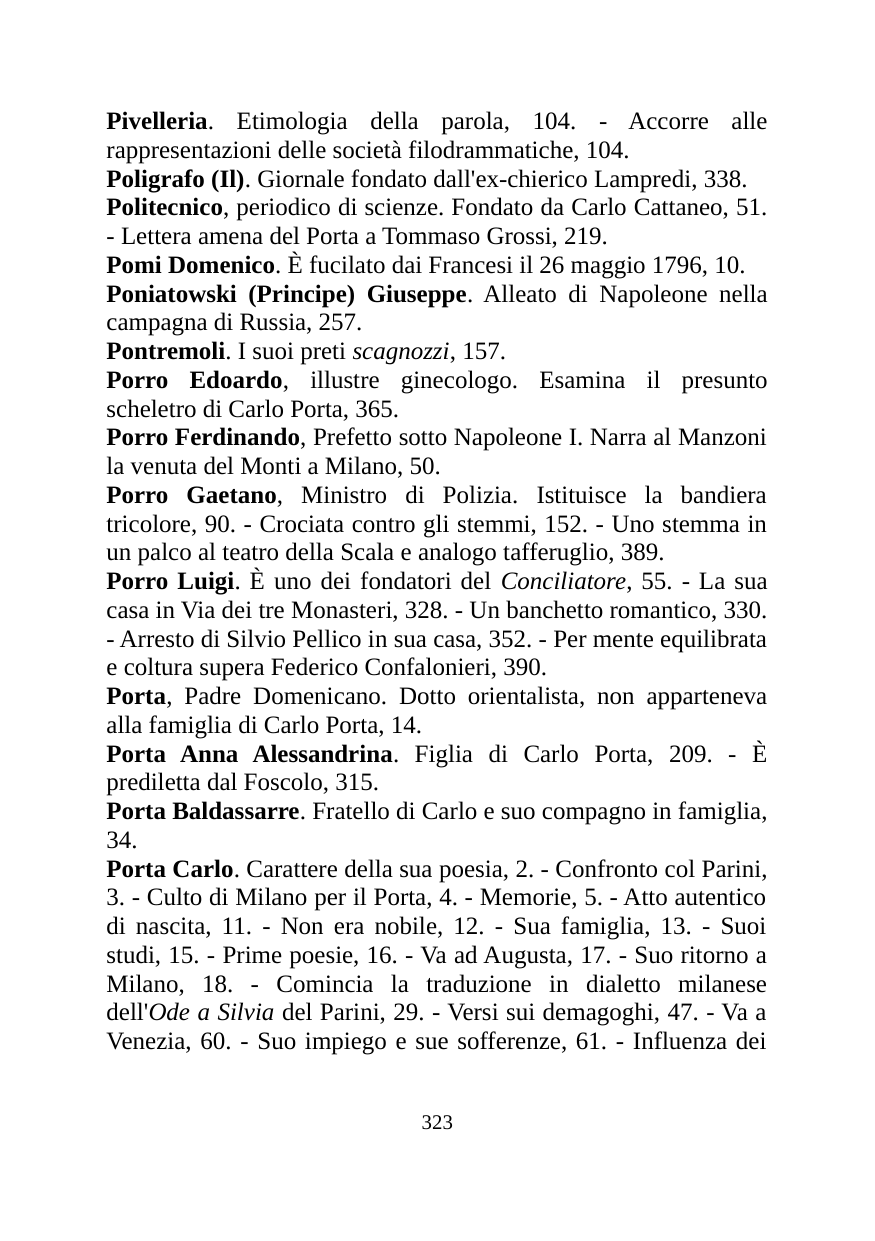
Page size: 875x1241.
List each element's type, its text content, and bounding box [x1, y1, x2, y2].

text Politecnico, periodico di scienze. Fondato da Carlo Cattaneo, 51. - Lettera amena del Porta a Tommaso Grossi, 219. [106, 192, 768, 250]
text Poniatowski (Principe) Giuseppe. Alleato di Napoleone nella campagna di Russia, 257. [106, 279, 768, 336]
text Porta Anna Alessandrina. Figlia di Carlo Porta, 209. - È prediletta dal Foscolo, 315. [106, 739, 768, 796]
text Porta Baldassarre. Fratello di Carlo e suo compagno in famiglia, 34. [106, 796, 768, 854]
text Porta Carlo. Carattere della sua poesia, 2. - Confronto col Parini, 3. - Culto di Milano per il Porta, 4. - Memorie, 5. - Atto autentico di nascita, 11. - Non era nobile, 12. - Sua famiglia, 13. - Suoi studi, 15. - Prime poesie, 16. - Va ad Augusta, 17. - Suo ritorno a Milano, 18. - Comincia la traduzione in dialetto milanese dell'Ode a Silvia del Parini, 29. - Versi sui demagoghi, 47. - Va a Venezia, 60. - Suo impiego e sue sofferenze, 61. - Influenza dei [106, 854, 768, 1055]
text Porro Gaetano, Ministro di Polizia. Istituisce la bandiera tricolore, 90. - Crociata contro gli stemmi, 152. - Uno stemma in un palco al teatro della Scala e analogo tafferuglio, 389. [106, 480, 768, 566]
text Pivelleria. Etimologia della parola, 104. - Accorre alle rappresentazioni delle società filodrammatiche, 104. [106, 106, 768, 164]
text Poligrafo (Il). Giornale fondato dall'ex-chierico Lampredi, 338. [106, 164, 768, 192]
text Porro Luigi. È uno dei fondatori del Conciliatore, 55. - La sua casa in Via dei tre Monasteri, 328. - Un banchetto romantico, 330. - Arresto di Silvio Pellico in sua casa, 352. - Per mente equilibrata e coltura supera Federico Confalonieri, 390. [106, 566, 768, 681]
text Porro Edoardo, illustre ginecologo. Esamina il presunto scheletro di Carlo Porta, 365. [106, 365, 768, 422]
text Pomi Domenico. È fucilato dai Francesi il 26 maggio 1796, 10. [106, 250, 768, 279]
text Pontremoli. I suoi preti scagnozzi, 157. [106, 336, 768, 365]
text Porta, Padre Domenicano. Dotto orientalista, non apparteneva alla famiglia di Carlo Porta, 14. [106, 681, 768, 739]
text Porro Ferdinando, Prefetto sotto Napoleone I. Narra al Manzoni la venuta del Monti a Milano, 50. [106, 422, 768, 480]
